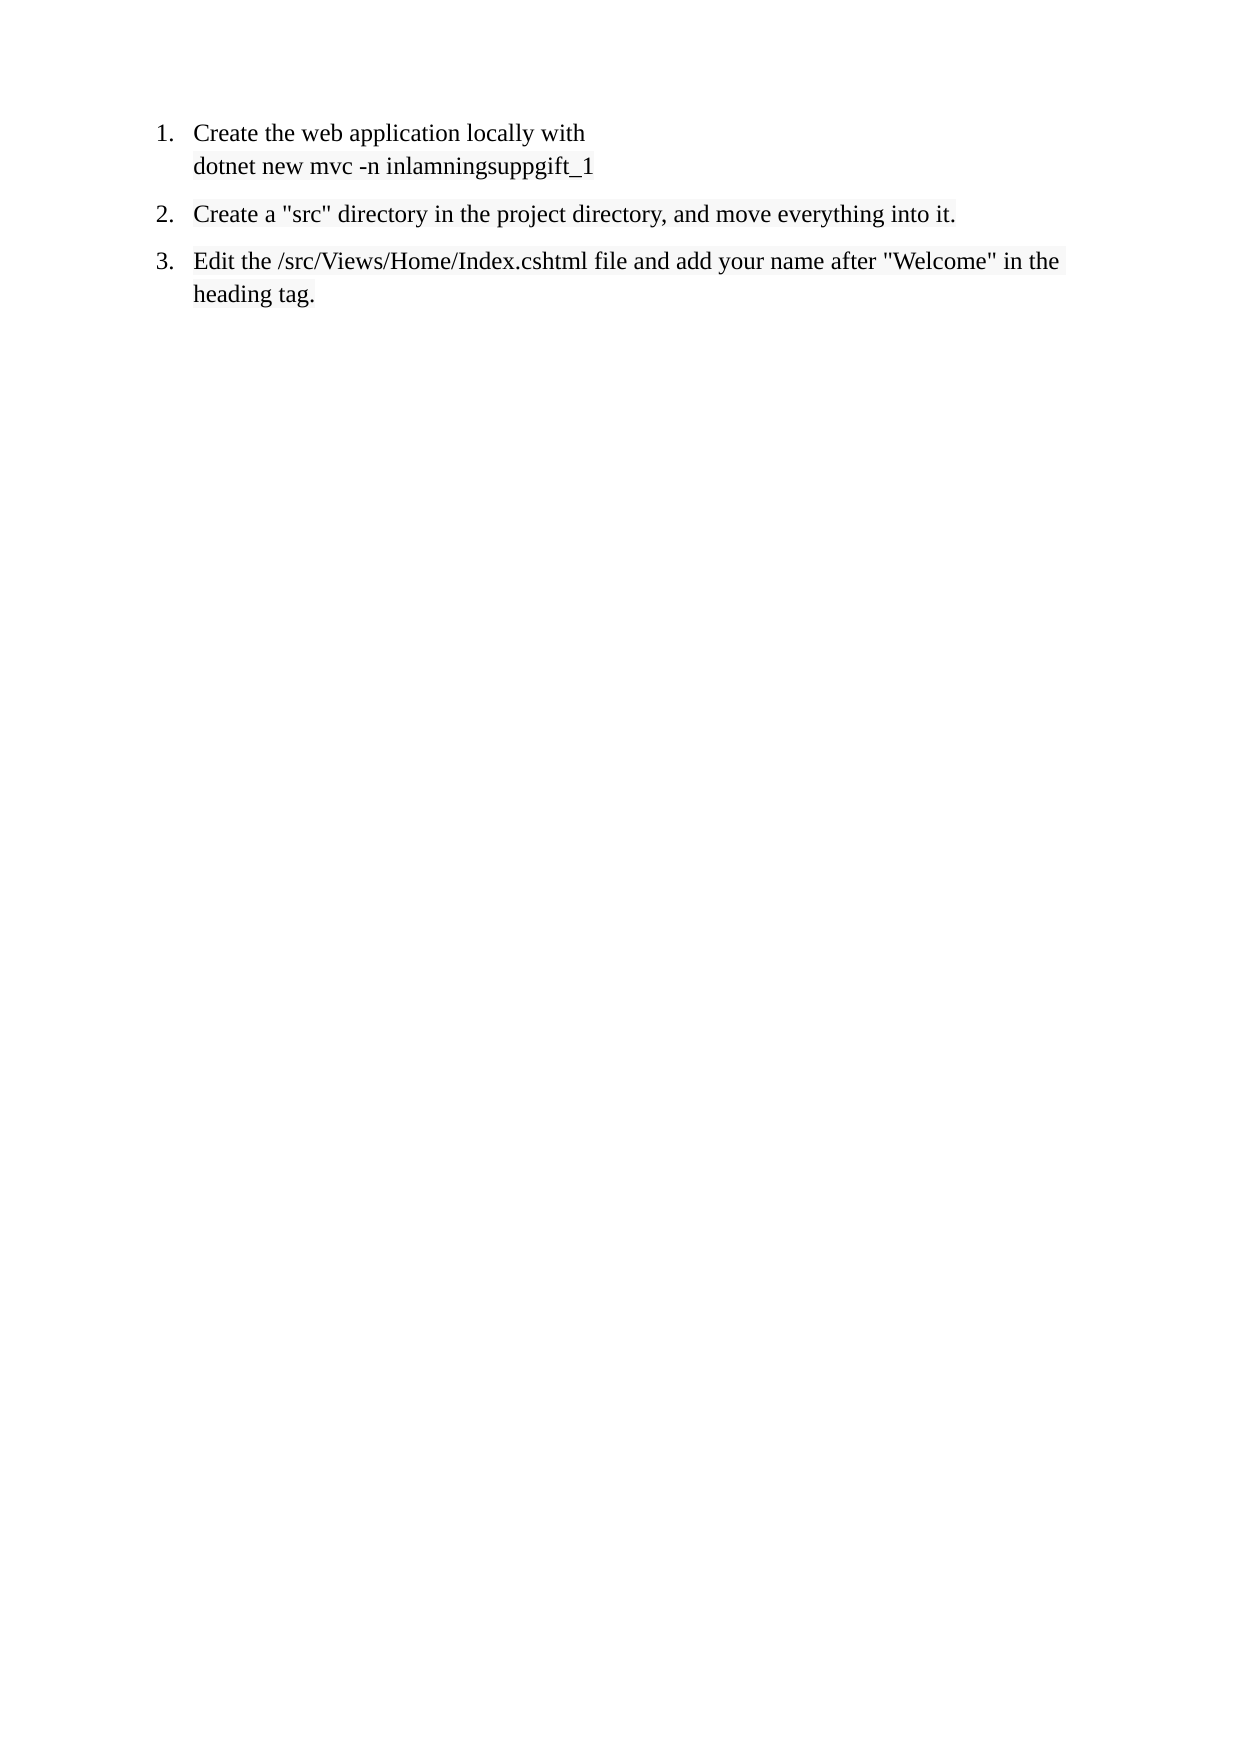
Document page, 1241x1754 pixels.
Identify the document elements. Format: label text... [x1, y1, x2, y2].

list Create a "src" directory in the project directory, and move everything into it. [156, 199, 1122, 227]
list Create the web application locally with dotnet new mvc -n inlamningsuppgift_1 [156, 118, 1122, 180]
list Edit the /src/Views/Home/Index.cshtml file and add your name after "Welcome" in the heading tag. [156, 246, 1122, 308]
